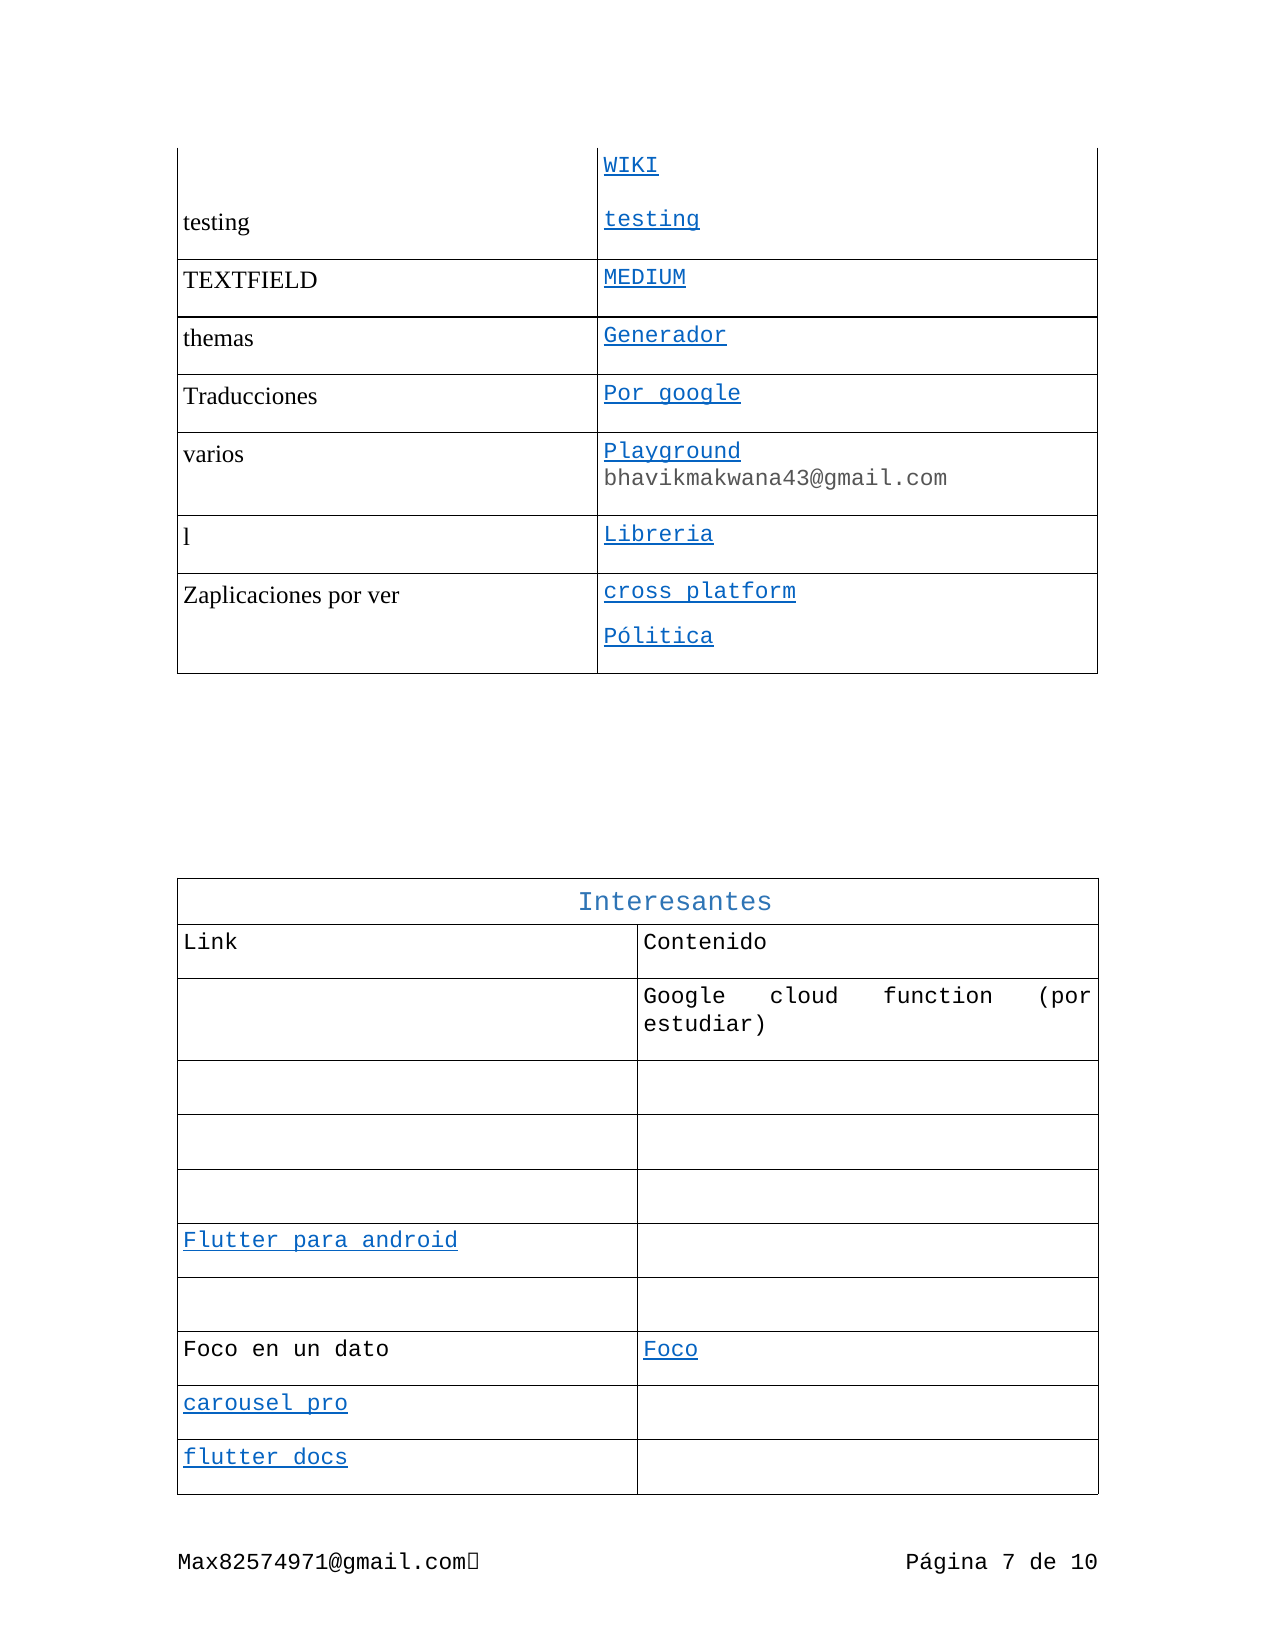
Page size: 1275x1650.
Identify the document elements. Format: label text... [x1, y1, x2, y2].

table_cell Link [178, 925, 637, 978]
table_cell Google cloud function (por estudiar) [638, 979, 1098, 1060]
table_cell cross platform Pólitica [598, 574, 1097, 672]
table_cell [638, 1440, 1098, 1493]
table_cell [178, 1278, 637, 1331]
table_cell Flutter para android [178, 1224, 637, 1277]
table_cell flutter docs [178, 1440, 637, 1493]
table_cell [178, 1115, 637, 1168]
table_cell [638, 1170, 1098, 1223]
table_cell carousel pro [178, 1386, 637, 1439]
table_cell [638, 1386, 1098, 1439]
table_cell Libreria [598, 516, 1097, 573]
table_cell Por google [598, 375, 1097, 432]
table_cell MEDIUM [598, 260, 1097, 316]
table_cell Foco [638, 1332, 1098, 1385]
table_cell Playground bhavikmakwana43@gmail.com [598, 433, 1097, 515]
table_cell [638, 1224, 1098, 1277]
table_cell Foco en un dato [178, 1332, 637, 1385]
table_cell testing [598, 202, 1097, 258]
table_cell Contenido [638, 925, 1098, 978]
table_cell [638, 1115, 1098, 1168]
table_cell varios [178, 433, 597, 515]
table_cell WIKI [598, 148, 1097, 202]
table_cell [638, 1061, 1098, 1114]
table_cell [178, 148, 597, 202]
table_header Interesantes [178, 879, 1098, 924]
table_cell TEXTFIELD [178, 260, 597, 316]
table_cell Generador [598, 318, 1097, 374]
table_cell [178, 1170, 637, 1223]
table_cell themas [178, 318, 597, 374]
table_cell [178, 1061, 637, 1114]
table_cell Traducciones [178, 375, 597, 432]
table_cell [178, 979, 637, 1060]
table_cell testing [178, 202, 597, 258]
table_cell l [178, 516, 597, 573]
table_cell Zaplicaciones por ver [178, 574, 597, 672]
table_cell [638, 1278, 1098, 1331]
